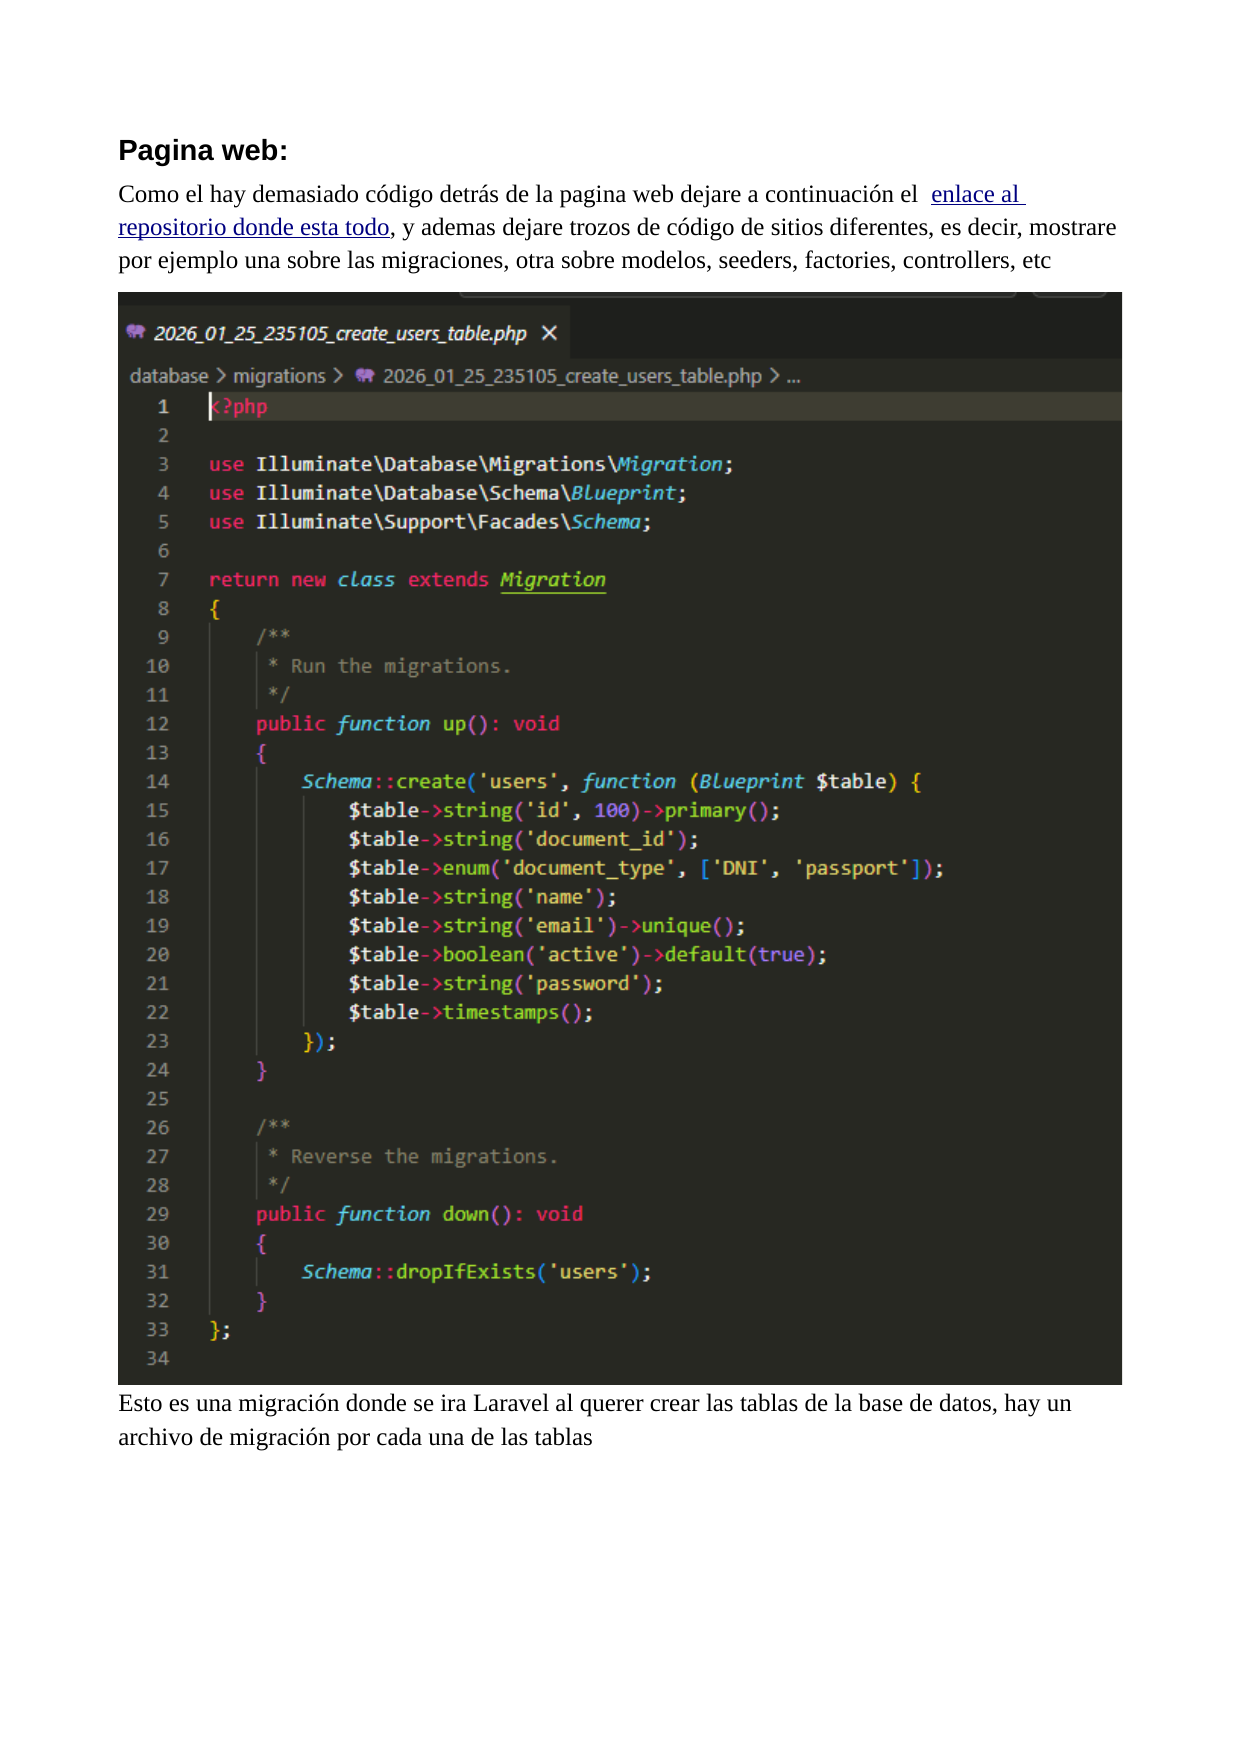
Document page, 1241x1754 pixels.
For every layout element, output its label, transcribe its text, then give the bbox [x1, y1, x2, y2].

text Como el hay demasiado código detrás de la pagina web dejare a continuación el enlace al repositorio donde esta todo, y ademas dejare trozos de código de sitios diferentes, es decir, mostrare por ejemplo una sobre las migraciones, otra sobre modelos, seeders, factories, controllers, etc [118, 179, 1122, 273]
text Esto es una migración donde se ira Laravel al querer crear las tablas de la base de datos, hay un archivo de migración por cada una de las tablas [118, 1385, 1122, 1450]
picture [118, 292, 1123, 1385]
subtitle Pagina web: [118, 133, 1122, 166]
